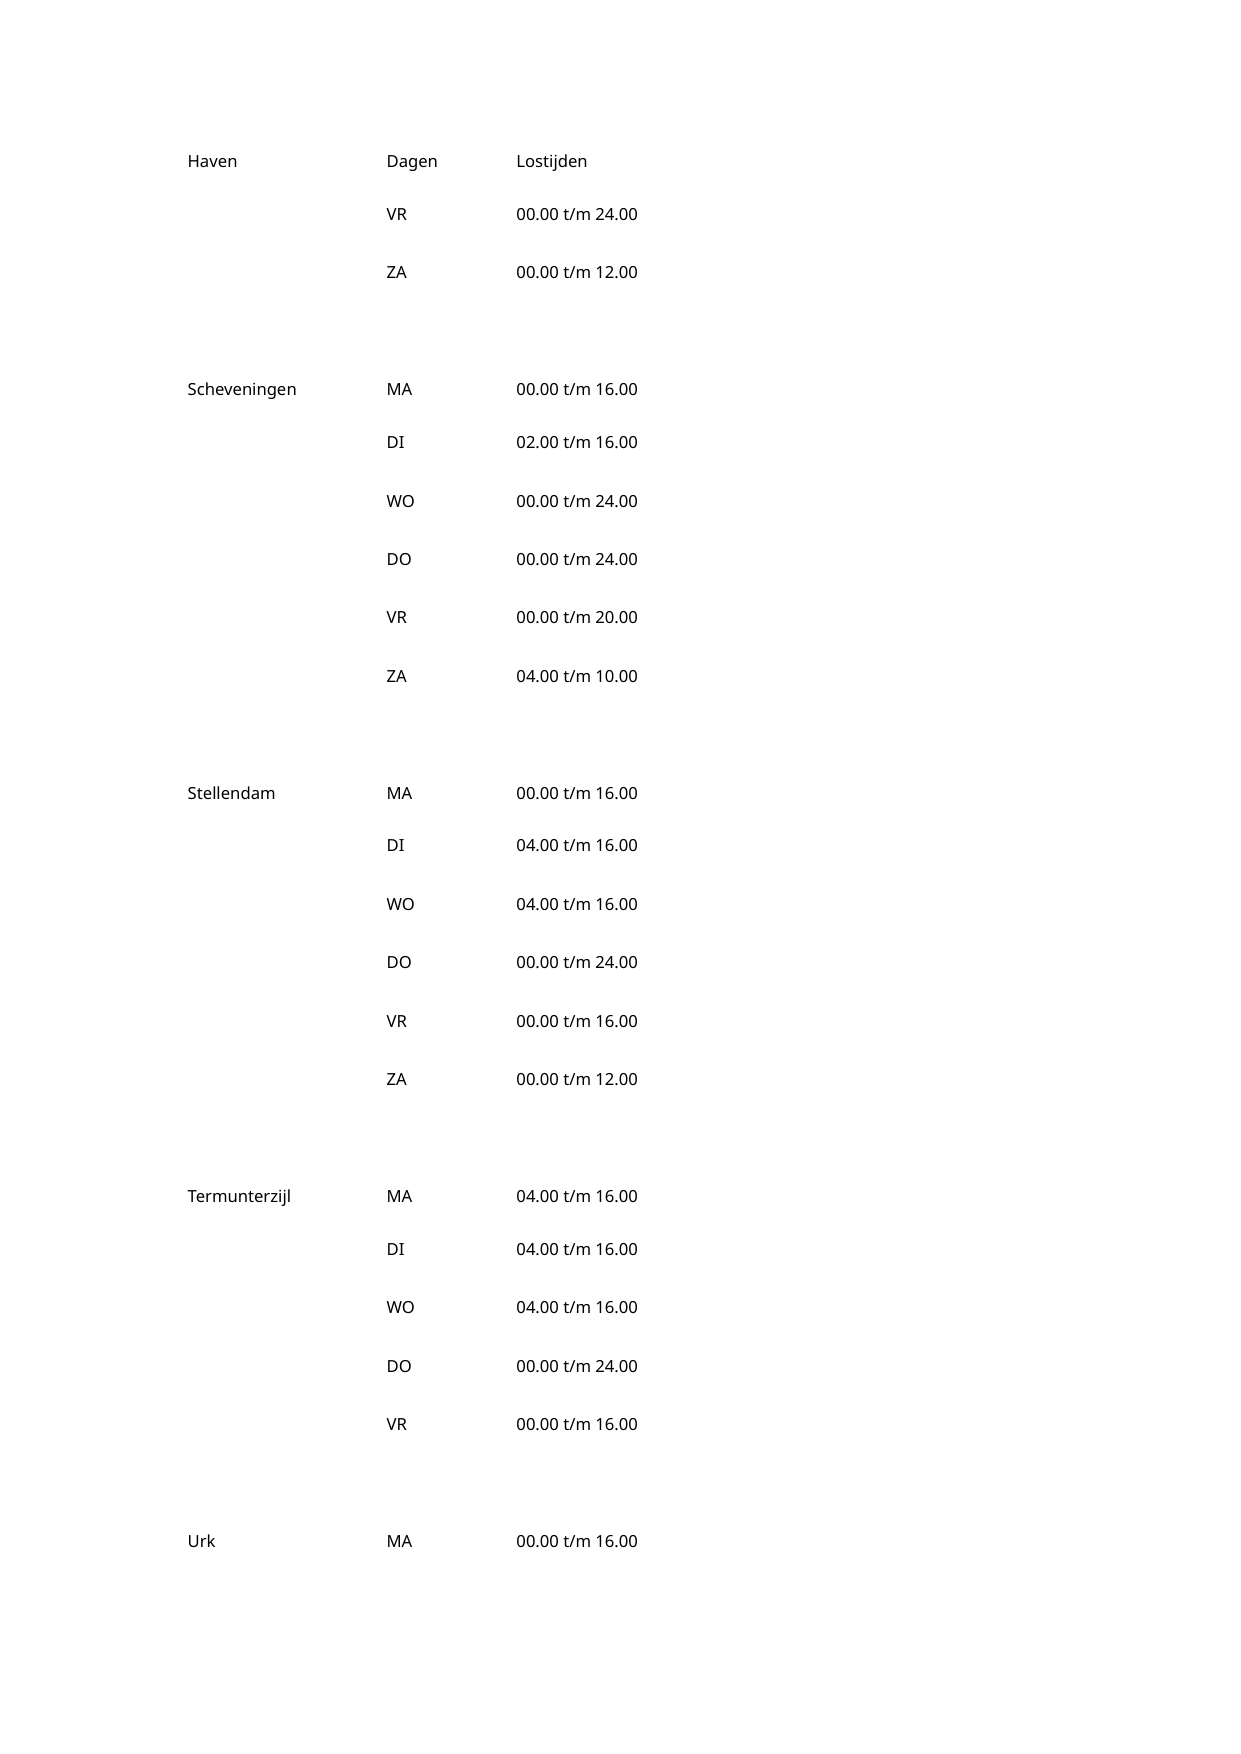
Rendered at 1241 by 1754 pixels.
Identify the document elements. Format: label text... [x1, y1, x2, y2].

table_cell DI [386, 431, 516, 489]
table_cell Urk [188, 1530, 386, 1582]
table_cell [516, 723, 1053, 781]
table_cell [188, 606, 386, 664]
table_header Lostijden [516, 150, 1053, 203]
table_cell 00.00 t/m 24.00 [516, 548, 1053, 606]
table_cell [386, 1126, 516, 1185]
table_cell ZA [386, 665, 516, 723]
table_cell 00.00 t/m 20.00 [516, 606, 1053, 664]
table_cell [188, 723, 386, 781]
table_cell 00.00 t/m 12.00 [516, 261, 1053, 319]
table_cell 02.00 t/m 16.00 [516, 431, 1053, 489]
table_cell MA [386, 378, 516, 431]
table_cell 00.00 t/m 24.00 [516, 203, 1053, 261]
table_cell [188, 261, 386, 319]
table_cell ZA [386, 261, 516, 319]
table_cell 00.00 t/m 16.00 [516, 1413, 1053, 1471]
table_cell DI [386, 834, 516, 892]
table_cell [188, 1471, 386, 1529]
table_cell [386, 320, 516, 378]
table_cell 00.00 t/m 16.00 [516, 781, 1053, 834]
table_cell [188, 1238, 386, 1296]
table_cell [188, 489, 386, 548]
table_cell VR [386, 606, 516, 664]
table_cell 04.00 t/m 16.00 [516, 1238, 1053, 1296]
table_cell [516, 1126, 1053, 1185]
table_cell DO [386, 1354, 516, 1413]
table_cell 00.00 t/m 24.00 [516, 951, 1053, 1009]
table_cell 04.00 t/m 16.00 [516, 893, 1053, 951]
table_cell [188, 320, 386, 378]
table_cell MA [386, 1185, 516, 1237]
table_cell [188, 431, 386, 489]
table_cell 04.00 t/m 16.00 [516, 1185, 1053, 1237]
table_cell [188, 1296, 386, 1354]
table_cell [188, 203, 386, 261]
table_cell DO [386, 548, 516, 606]
table_cell 00.00 t/m 16.00 [516, 378, 1053, 431]
table_cell WO [386, 489, 516, 548]
table_cell 00.00 t/m 24.00 [516, 489, 1053, 548]
table_cell [188, 665, 386, 723]
table_cell DI [386, 1238, 516, 1296]
table_cell [188, 1068, 386, 1126]
table_cell Termunterzijl [188, 1185, 386, 1237]
table_cell [516, 320, 1053, 378]
table_cell 00.00 t/m 24.00 [516, 1354, 1053, 1413]
table_cell 00.00 t/m 12.00 [516, 1068, 1053, 1126]
table_cell [188, 1126, 386, 1185]
table_cell Stellendam [188, 781, 386, 834]
table_cell 04.00 t/m 16.00 [516, 1296, 1053, 1354]
table_cell VR [386, 1413, 516, 1471]
table_cell ZA [386, 1068, 516, 1126]
table_cell VR [386, 1009, 516, 1068]
table_cell [386, 1471, 516, 1529]
table_cell [188, 834, 386, 892]
table_header Dagen [386, 150, 516, 203]
table_cell [188, 548, 386, 606]
table_cell 00.00 t/m 16.00 [516, 1530, 1053, 1582]
table_cell [188, 951, 386, 1009]
table_cell MA [386, 781, 516, 834]
table_cell [188, 893, 386, 951]
table_header Haven [188, 150, 386, 203]
table_cell [188, 1354, 386, 1413]
table_cell 04.00 t/m 16.00 [516, 834, 1053, 892]
table_cell 00.00 t/m 16.00 [516, 1009, 1053, 1068]
table_cell WO [386, 1296, 516, 1354]
table_cell Scheveningen [188, 378, 386, 431]
table_cell WO [386, 893, 516, 951]
table_cell [386, 723, 516, 781]
table_cell [188, 1413, 386, 1471]
table_cell MA [386, 1530, 516, 1582]
table_cell [188, 1009, 386, 1068]
table_cell VR [386, 203, 516, 261]
table_cell DO [386, 951, 516, 1009]
table_cell [516, 1471, 1053, 1529]
table_cell 04.00 t/m 10.00 [516, 665, 1053, 723]
